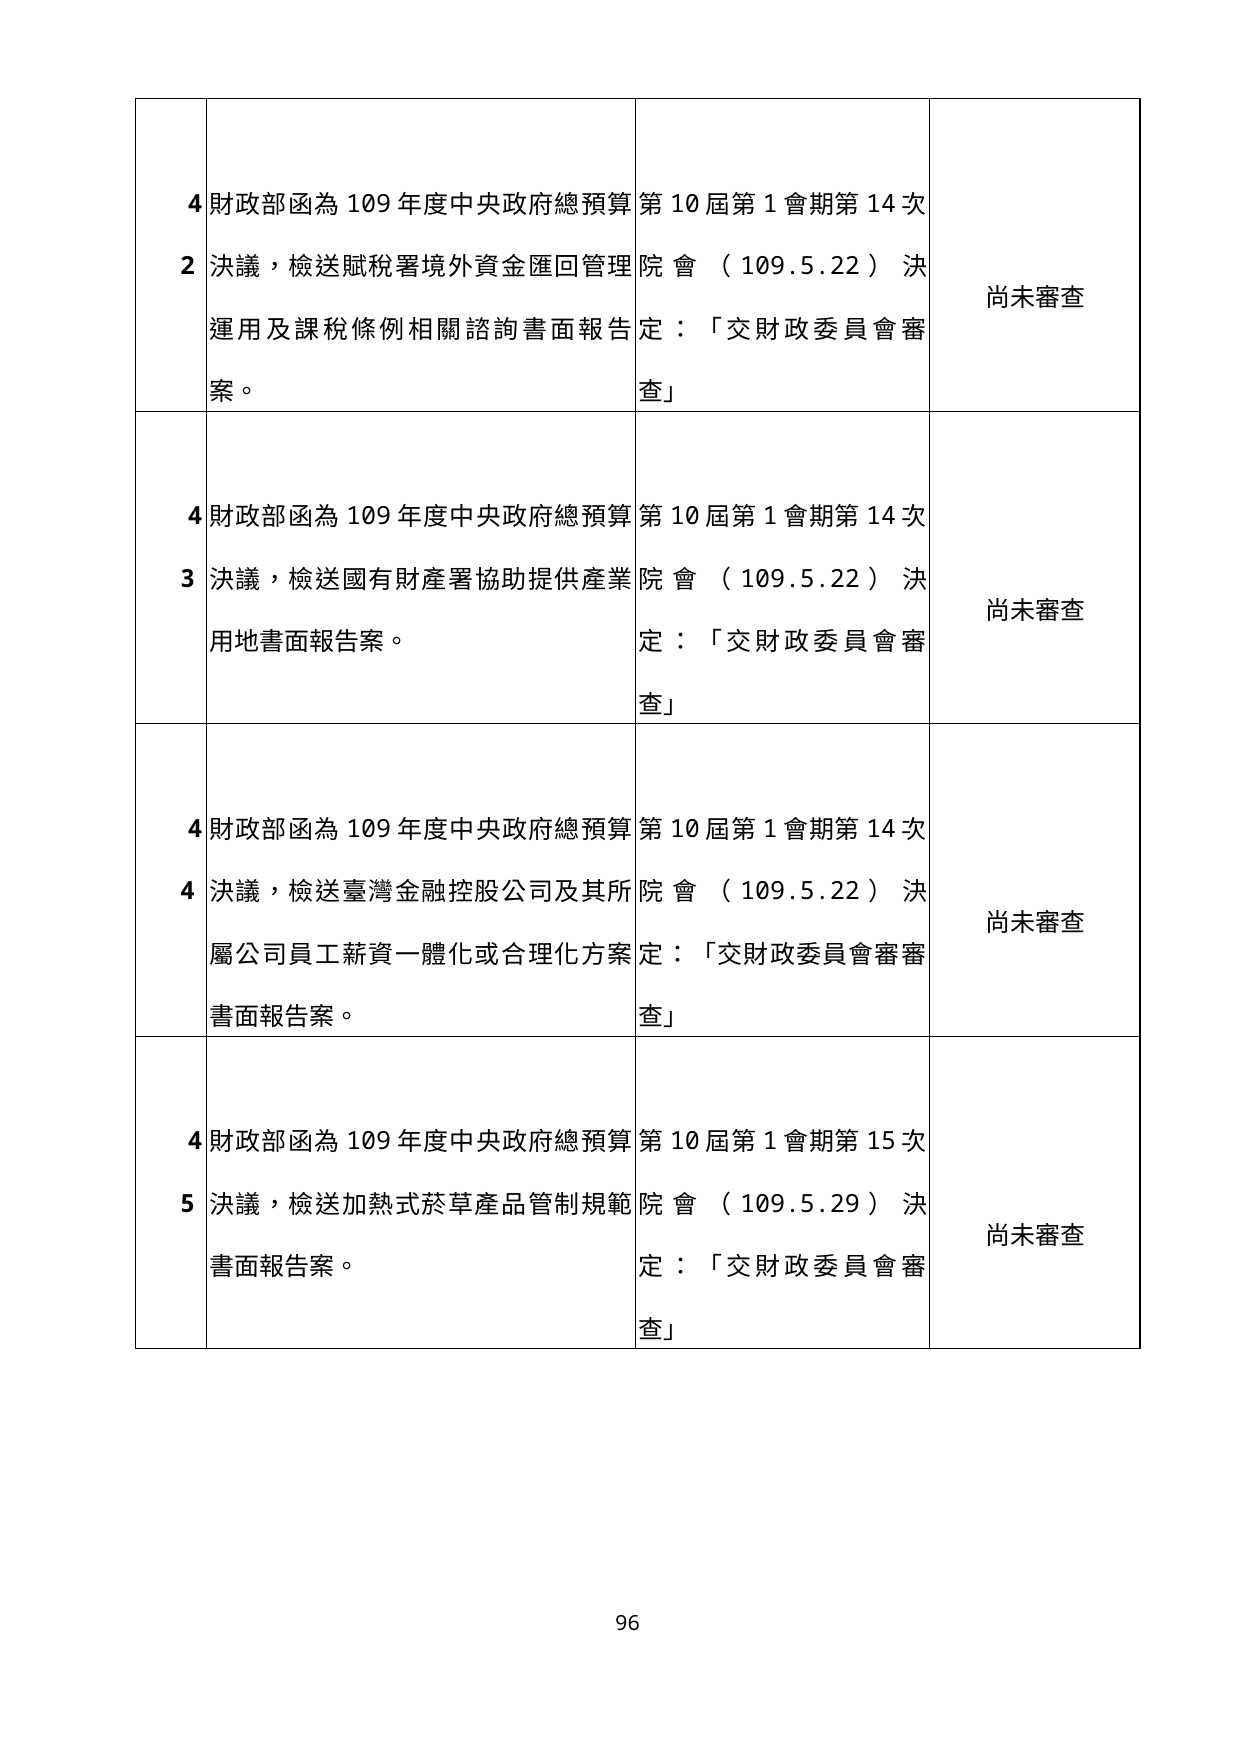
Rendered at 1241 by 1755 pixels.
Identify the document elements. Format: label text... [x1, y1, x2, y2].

table_cell 第10屆第1會期第14次院會（109.5.22）決定：「交財政委員會審審查」 [636, 724, 929, 1036]
table_cell 財政部函為109年度中央政府總預算決議，檢送國有財產署協助提供產業用地書面報告案。 [207, 412, 635, 723]
table_cell 尚未審查 [930, 724, 1139, 1036]
table_cell 財政部函為109年度中央政府總預算決議，檢送賦稅署境外資金匯回管理運用及課稅條例相關諮詢書面報告案。 [207, 99, 635, 411]
table_cell 財政部函為109年度中央政府總預算決議，檢送臺灣金融控股公司及其所屬公司員工薪資一體化或合理化方案書面報告案。 [207, 724, 635, 1036]
table_cell 第10屆第1會期第15次院會（109.5.29）決定：「交財政委員會審查」 [636, 1037, 929, 1348]
table_cell 尚未審查 [930, 1037, 1139, 1348]
table_cell 財政部函為109年度中央政府總預算決議，檢送加熱式菸草產品管制規範書面報告案。 [207, 1037, 635, 1348]
table_cell 第10屆第1會期第14次院會（109.5.22）決定：「交財政委員會審查」 [636, 412, 929, 723]
table_cell 尚未審查 [930, 99, 1139, 411]
table_cell [136, 724, 206, 1036]
table_cell [136, 412, 206, 723]
table_cell 尚未審查 [930, 412, 1139, 723]
table_cell [136, 99, 206, 411]
table_cell 第10屆第1會期第14次院會（109.5.22）決定：「交財政委員會審查」 [636, 99, 929, 411]
table_cell [136, 1037, 206, 1348]
